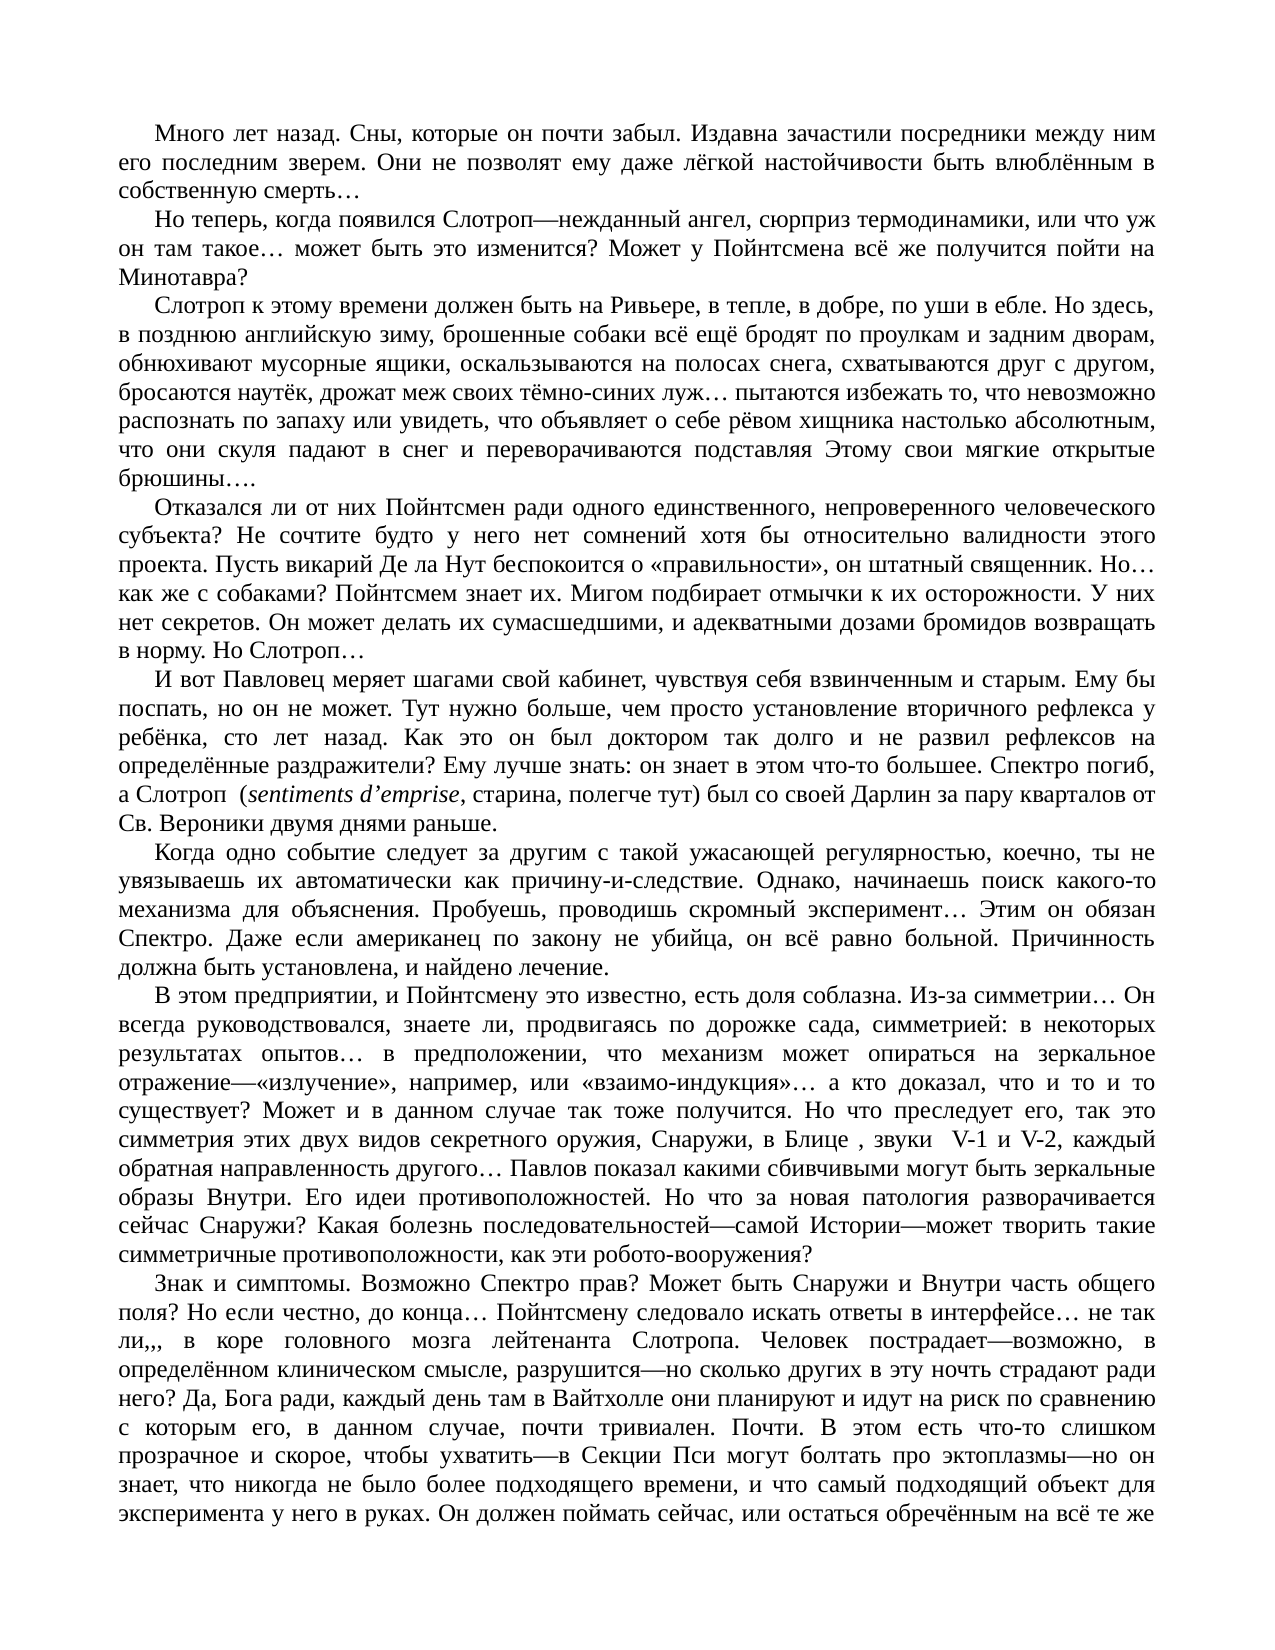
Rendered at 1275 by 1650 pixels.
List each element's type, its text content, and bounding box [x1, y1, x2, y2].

text Много лет назад. Сны, которые он почти забыл. Издавна зачастили посредники между ним его последним зверем. Они не позволят ему даже лёгкой настойчивости быть влюблённым в собственную смерть… [118, 118, 1157, 204]
text Когда одно событие следует за другим с такой ужасающей регулярностью, коечно, ты не увязываешь их автоматически как причину-и-следствие. Однако, начинаешь поиск какого-то механизма для объяснения. Пробуешь, проводишь скромный эксперимент… Этим он обязан Спектро. Даже если американец по закону не убийца, он всё равно больной. Причинность должна быть установлена, и найдено лечение. [118, 837, 1157, 981]
text И вот Павловец меряет шагами свой кабинет, чувствуя себя взвинченным и старым. Ему бы поспать, но он не может. Тут нужно больше, чем просто установление вторичного рефлекса у ребёнка, сто лет назад. Как это он был доктором так долго и не развил рефлексов на определённые раздражители? Ему лучше знать: он знает в этом что-то большее. Спектро погиб, а Слотроп (sentiments d’emprise, старина, полегче тут) был со своей Дарлин за пару кварталов от Св. Вероники двумя днями раньше. [118, 664, 1157, 837]
text В этом предприятии, и Пойнтсмену это известно, есть доля соблазна. Из-за симметрии… Он всегда руководствовался, знаете ли, продвигаясь по дорожке сада, симметрией: в некоторых результатах опытов… в предположении, что механизм может опираться на зеркальное отражение—«излучение», например, или «взаимо-индукция»… а кто доказал, что и то и то существует? Может и в данном случае так тоже получится. Но что преследует его, так это симметрия этих двух видов секретного оружия, Снаружи, в Блице , звуки V-1 и V-2, каждый обратная направленность другого… Павлов показал какими сбивчивыми могут быть зеркальные образы Внутри. Его идеи противоположностей. Но что за новая патология разворачивается сейчас Снаружи? Какая болезнь последовательностей—самой Истории—может творить такие симметричные противоположности, как эти робото-вооружения? [118, 981, 1157, 1268]
text Но теперь, когда появился Слотроп—нежданный ангел, сюрприз термодинамики, или что уж он там такое… может быть это изменится? Может у Пойнтсмена всё же получится пойти на Минотавра? [118, 204, 1157, 291]
text Знак и симптомы. Возможно Спектро прав? Может быть Снаружи и Внутри часть общего поля? Но если честно, до конца… Пойнтсмену следовало искать ответы в интерфейсе… не так ли,,, в коре головного мозга лейтенанта Слотропа. Человек пострадает—возможно, в определённом клиническом смысле, разрушится—но сколько других в эту ночть страдают ради него? Да, Бога ради, каждый день там в Вайтхолле они планируют и идут на риск по сравнению с которым его, в данном случае, почти тривиален. Почти. В этом есть что-то слишком прозрачное и скорое, чтобы ухватить—в Секции Пси могут болтать про эктоплазмы—но он знает, что никогда не было более подходящего времени, и что самый подходящий объект для эксперимента у него в руках. Он должен поймать сейчас, или остаться обречённым на всё те же [118, 1268, 1157, 1527]
text Слотроп к этому времени должен быть на Ривьере, в тепле, в добре, по уши в ебле. Но здесь, в позднюю английскую зиму, брошенные собаки всё ещё бродят по проулкам и задним дворам, обнюхивают мусорные ящики, оскальзываются на полосах снега, схватываются друг с другом, бросаются наутёк, дрожат меж своих тёмно-синих луж… пытаются избежать то, что невозможно распознать по запаху или увидеть, что объявляет о себе рёвом хищника настолько абсолютным, что они скуля падают в снег и переворачиваются подставляя Этому свои мягкие открытые брюшины…. [118, 291, 1157, 492]
text Отказался ли от них Пойнтсмен ради одного единственного, непроверенного человеческого субъекта? Не сочтите будто у него нет сомнений хотя бы относительно валидности этого проекта. Пусть викарий Де ла Нут беспокоится о «правильности», он штатный священник. Но… как же с собаками? Пойнтсмем знает их. Мигом подбирает отмычки к их осторожности. У них нет секретов. Он может делать их сумасшедшими, и адекватными дозами бромидов возвращать в норму. Но Слотроп… [118, 492, 1157, 664]
